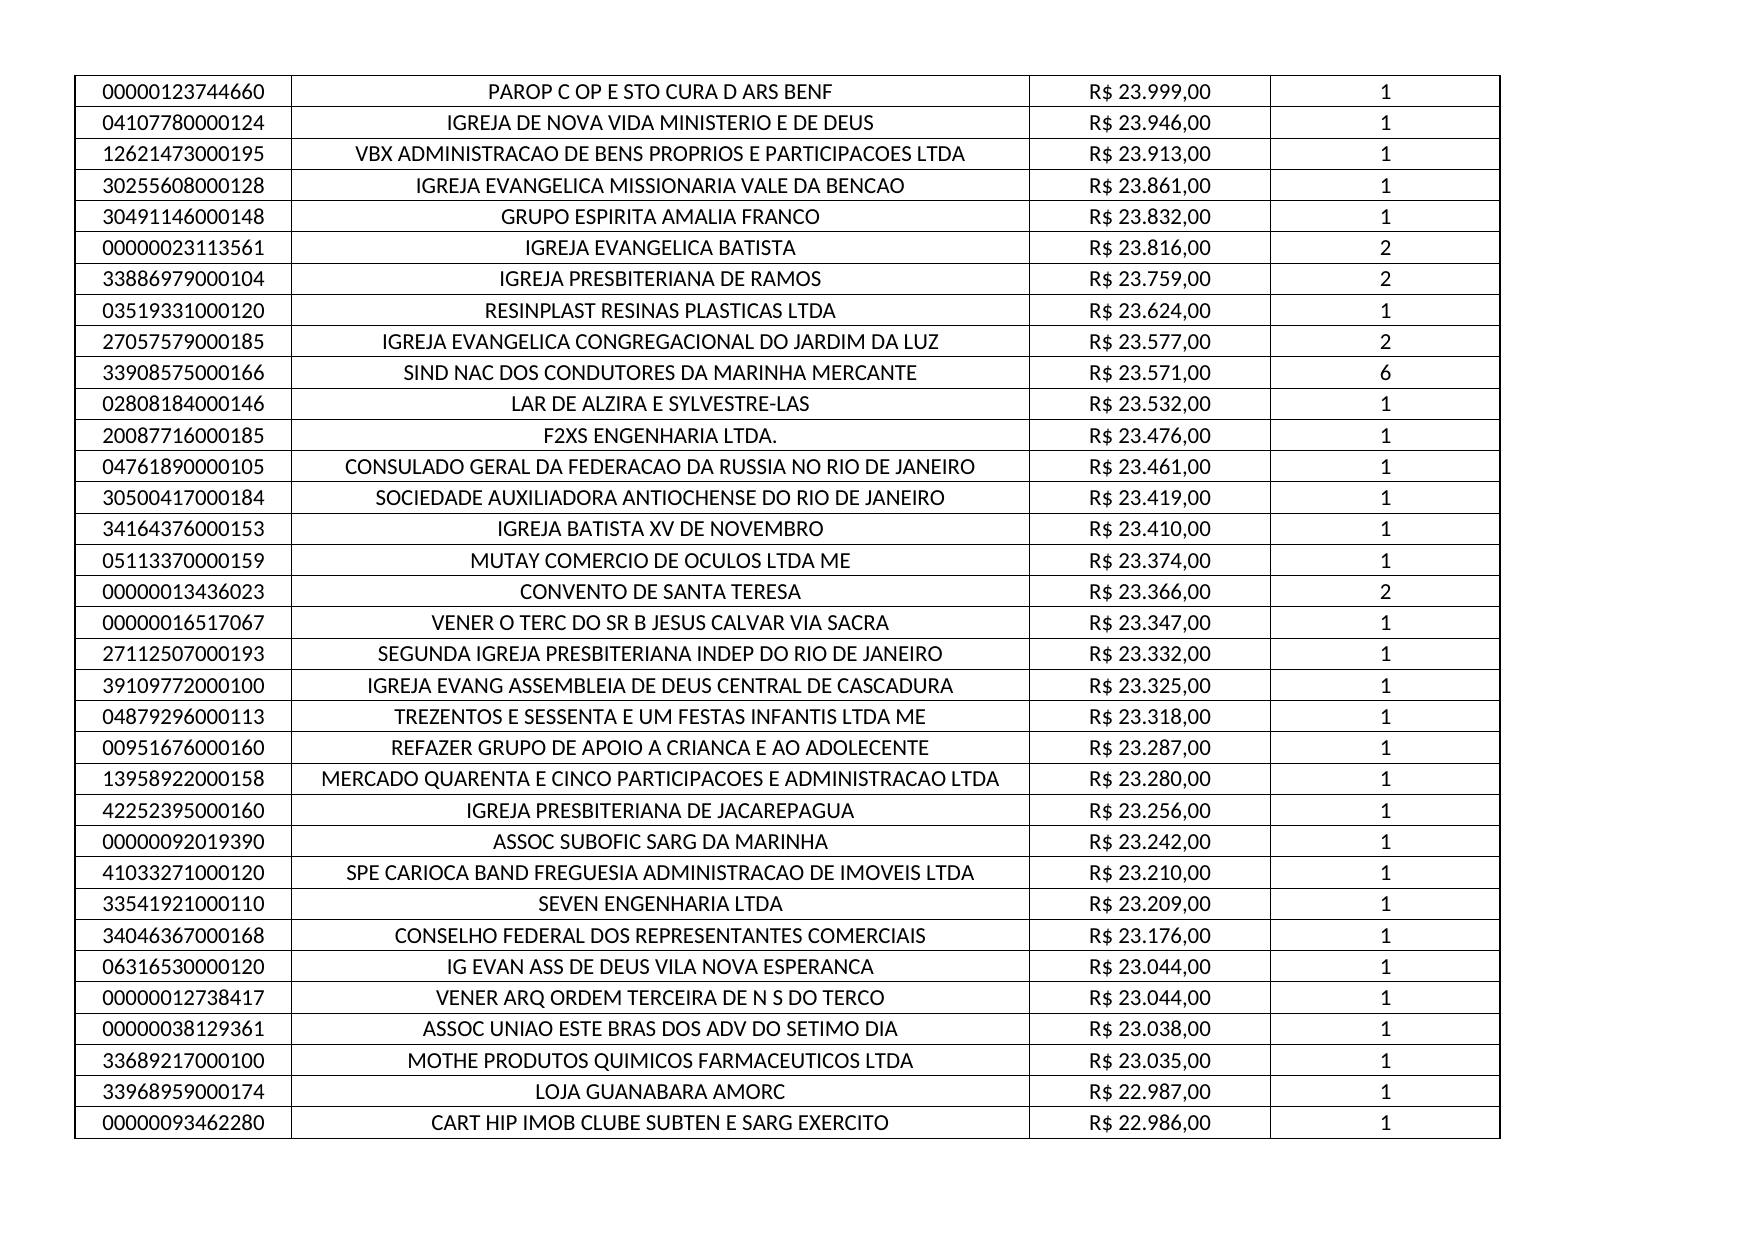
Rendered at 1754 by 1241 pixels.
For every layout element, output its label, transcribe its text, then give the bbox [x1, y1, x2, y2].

table_cell SIND NAC DOS CONDUTORES DA MARINHA MERCANTE [292, 357, 1029, 387]
table_cell 1 [1271, 139, 1499, 169]
table_cell R$ 23.256,00 [1030, 795, 1270, 825]
table_cell R$ 23.318,00 [1030, 701, 1270, 731]
table_cell 2 [1271, 232, 1499, 262]
table_cell LAR DE ALZIRA E SYLVESTRE-LAS [292, 389, 1029, 419]
table_cell R$ 23.347,00 [1030, 607, 1270, 637]
table_cell 27057579000185 [76, 326, 291, 356]
table_cell 39109772000100 [76, 670, 291, 700]
table_cell MUTAY COMERCIO DE OCULOS LTDA ME [292, 545, 1029, 575]
table_cell R$ 23.044,00 [1030, 951, 1270, 981]
table_cell VENER O TERC DO SR B JESUS CALVAR VIA SACRA [292, 607, 1029, 637]
table_cell R$ 23.035,00 [1030, 1045, 1270, 1075]
table_cell 42252395000160 [76, 795, 291, 825]
table_cell 1 [1271, 732, 1499, 762]
table_cell 1 [1271, 514, 1499, 544]
table_cell 41033271000120 [76, 857, 291, 887]
table_cell CART HIP IMOB CLUBE SUBTEN E SARG EXERCITO [292, 1107, 1029, 1137]
table_cell 33541921000110 [76, 889, 291, 919]
table_cell R$ 23.816,00 [1030, 232, 1270, 262]
table_cell IGREJA EVANGELICA CONGREGACIONAL DO JARDIM DA LUZ [292, 326, 1029, 356]
table_cell VBX ADMINISTRACAO DE BENS PROPRIOS E PARTICIPACOES LTDA [292, 139, 1029, 169]
table_cell R$ 23.946,00 [1030, 107, 1270, 137]
table_cell 13958922000158 [76, 764, 291, 794]
table_cell 33886979000104 [76, 264, 291, 294]
table_cell R$ 23.209,00 [1030, 889, 1270, 919]
table_cell IGREJA BATISTA XV DE NOVEMBRO [292, 514, 1029, 544]
table_cell 1 [1271, 295, 1499, 325]
table_cell 34046367000168 [76, 920, 291, 950]
table_cell SEVEN ENGENHARIA LTDA [292, 889, 1029, 919]
table_cell 04761890000105 [76, 451, 291, 481]
table_cell 1 [1271, 1076, 1499, 1106]
table_cell 1 [1271, 826, 1499, 856]
table_cell R$ 23.571,00 [1030, 357, 1270, 387]
table_cell R$ 23.366,00 [1030, 576, 1270, 606]
table_cell R$ 23.861,00 [1030, 170, 1270, 200]
table_cell CONVENTO DE SANTA TERESA [292, 576, 1029, 606]
table_cell LOJA GUANABARA AMORC [292, 1076, 1029, 1106]
table_cell 1 [1271, 451, 1499, 481]
table_cell RESINPLAST RESINAS PLASTICAS LTDA [292, 295, 1029, 325]
table_cell VENER ARQ ORDEM TERCEIRA DE N S DO TERCO [292, 982, 1029, 1012]
table_cell 2 [1271, 576, 1499, 606]
table_cell R$ 23.410,00 [1030, 514, 1270, 544]
table_cell R$ 23.325,00 [1030, 670, 1270, 700]
table_cell 1 [1271, 920, 1499, 950]
table_cell 27112507000193 [76, 639, 291, 669]
table_cell 00951676000160 [76, 732, 291, 762]
table_cell MERCADO QUARENTA E CINCO PARTICIPACOES E ADMINISTRACAO LTDA [292, 764, 1029, 794]
table_cell 04107780000124 [76, 107, 291, 137]
table_cell 00000092019390 [76, 826, 291, 856]
table_cell 1 [1271, 482, 1499, 512]
table_cell IGREJA EVANGELICA MISSIONARIA VALE DA BENCAO [292, 170, 1029, 200]
table_cell 00000093462280 [76, 1107, 291, 1137]
table_cell 1 [1271, 701, 1499, 731]
table_cell CONSULADO GERAL DA FEDERACAO DA RUSSIA NO RIO DE JANEIRO [292, 451, 1029, 481]
table_cell R$ 23.332,00 [1030, 639, 1270, 669]
table_cell IGREJA EVANG ASSEMBLEIA DE DEUS CENTRAL DE CASCADURA [292, 670, 1029, 700]
table_cell 1 [1271, 670, 1499, 700]
table_cell R$ 23.577,00 [1030, 326, 1270, 356]
table_cell IGREJA PRESBITERIANA DE JACAREPAGUA [292, 795, 1029, 825]
table_cell 30500417000184 [76, 482, 291, 512]
table_cell 1 [1271, 889, 1499, 919]
table_cell 1 [1271, 1107, 1499, 1137]
table_cell PAROP C OP E STO CURA D ARS BENF [292, 76, 1029, 106]
table_cell 30491146000148 [76, 201, 291, 231]
table_cell 30255608000128 [76, 170, 291, 200]
table_cell 34164376000153 [76, 514, 291, 544]
table_cell GRUPO ESPIRITA AMALIA FRANCO [292, 201, 1029, 231]
table_cell R$ 23.280,00 [1030, 764, 1270, 794]
table_cell CONSELHO FEDERAL DOS REPRESENTANTES COMERCIAIS [292, 920, 1029, 950]
table_cell R$ 23.242,00 [1030, 826, 1270, 856]
table_cell 1 [1271, 107, 1499, 137]
table_cell 00000012738417 [76, 982, 291, 1012]
table_cell ASSOC SUBOFIC SARG DA MARINHA [292, 826, 1029, 856]
table_cell R$ 23.374,00 [1030, 545, 1270, 575]
table_cell R$ 23.038,00 [1030, 1014, 1270, 1044]
table_cell R$ 23.759,00 [1030, 264, 1270, 294]
table_cell 20087716000185 [76, 420, 291, 450]
table_cell 1 [1271, 545, 1499, 575]
table_cell 1 [1271, 795, 1499, 825]
table_cell 1 [1271, 76, 1499, 106]
table_cell SPE CARIOCA BAND FREGUESIA ADMINISTRACAO DE IMOVEIS LTDA [292, 857, 1029, 887]
table_cell 1 [1271, 607, 1499, 637]
table_cell 1 [1271, 1014, 1499, 1044]
table_cell 33968959000174 [76, 1076, 291, 1106]
table_cell 1 [1271, 639, 1499, 669]
table_cell 05113370000159 [76, 545, 291, 575]
table_cell REFAZER GRUPO DE APOIO A CRIANCA E AO ADOLECENTE [292, 732, 1029, 762]
table_cell 03519331000120 [76, 295, 291, 325]
table_cell F2XS ENGENHARIA LTDA. [292, 420, 1029, 450]
table_cell R$ 23.832,00 [1030, 201, 1270, 231]
table_cell IGREJA DE NOVA VIDA MINISTERIO E DE DEUS [292, 107, 1029, 137]
table_cell 1 [1271, 201, 1499, 231]
table_cell R$ 23.532,00 [1030, 389, 1270, 419]
table_cell R$ 23.476,00 [1030, 420, 1270, 450]
table_cell TREZENTOS E SESSENTA E UM FESTAS INFANTIS LTDA ME [292, 701, 1029, 731]
table_cell 00000123744660 [76, 76, 291, 106]
table_cell 00000013436023 [76, 576, 291, 606]
table_cell R$ 22.987,00 [1030, 1076, 1270, 1106]
table_cell IGREJA PRESBITERIANA DE RAMOS [292, 264, 1029, 294]
table_cell 1 [1271, 764, 1499, 794]
table_cell R$ 22.986,00 [1030, 1107, 1270, 1137]
table_cell 6 [1271, 357, 1499, 387]
table_cell 2 [1271, 326, 1499, 356]
table_cell 06316530000120 [76, 951, 291, 981]
table_cell MOTHE PRODUTOS QUIMICOS FARMACEUTICOS LTDA [292, 1045, 1029, 1075]
table_cell 12621473000195 [76, 139, 291, 169]
table_cell SEGUNDA IGREJA PRESBITERIANA INDEP DO RIO DE JANEIRO [292, 639, 1029, 669]
table_cell R$ 23.287,00 [1030, 732, 1270, 762]
table_cell 00000038129361 [76, 1014, 291, 1044]
table_cell ASSOC UNIAO ESTE BRAS DOS ADV DO SETIMO DIA [292, 1014, 1029, 1044]
table_cell 33908575000166 [76, 357, 291, 387]
table_cell 1 [1271, 389, 1499, 419]
table_cell 1 [1271, 170, 1499, 200]
table_cell R$ 23.176,00 [1030, 920, 1270, 950]
table_cell 33689217000100 [76, 1045, 291, 1075]
table_cell R$ 23.044,00 [1030, 982, 1270, 1012]
table_cell 1 [1271, 857, 1499, 887]
table_cell 02808184000146 [76, 389, 291, 419]
table_cell 1 [1271, 420, 1499, 450]
table_cell 00000016517067 [76, 607, 291, 637]
table_cell R$ 23.913,00 [1030, 139, 1270, 169]
table_cell R$ 23.461,00 [1030, 451, 1270, 481]
table_cell 1 [1271, 1045, 1499, 1075]
table_cell 2 [1271, 264, 1499, 294]
table_cell IGREJA EVANGELICA BATISTA [292, 232, 1029, 262]
table_cell R$ 23.624,00 [1030, 295, 1270, 325]
table_cell 1 [1271, 951, 1499, 981]
table_cell 1 [1271, 982, 1499, 1012]
table_cell 00000023113561 [76, 232, 291, 262]
table_cell R$ 23.210,00 [1030, 857, 1270, 887]
table_cell 04879296000113 [76, 701, 291, 731]
table_cell SOCIEDADE AUXILIADORA ANTIOCHENSE DO RIO DE JANEIRO [292, 482, 1029, 512]
table_cell R$ 23.419,00 [1030, 482, 1270, 512]
table_cell IG EVAN ASS DE DEUS VILA NOVA ESPERANCA [292, 951, 1029, 981]
table_cell R$ 23.999,00 [1030, 76, 1270, 106]
